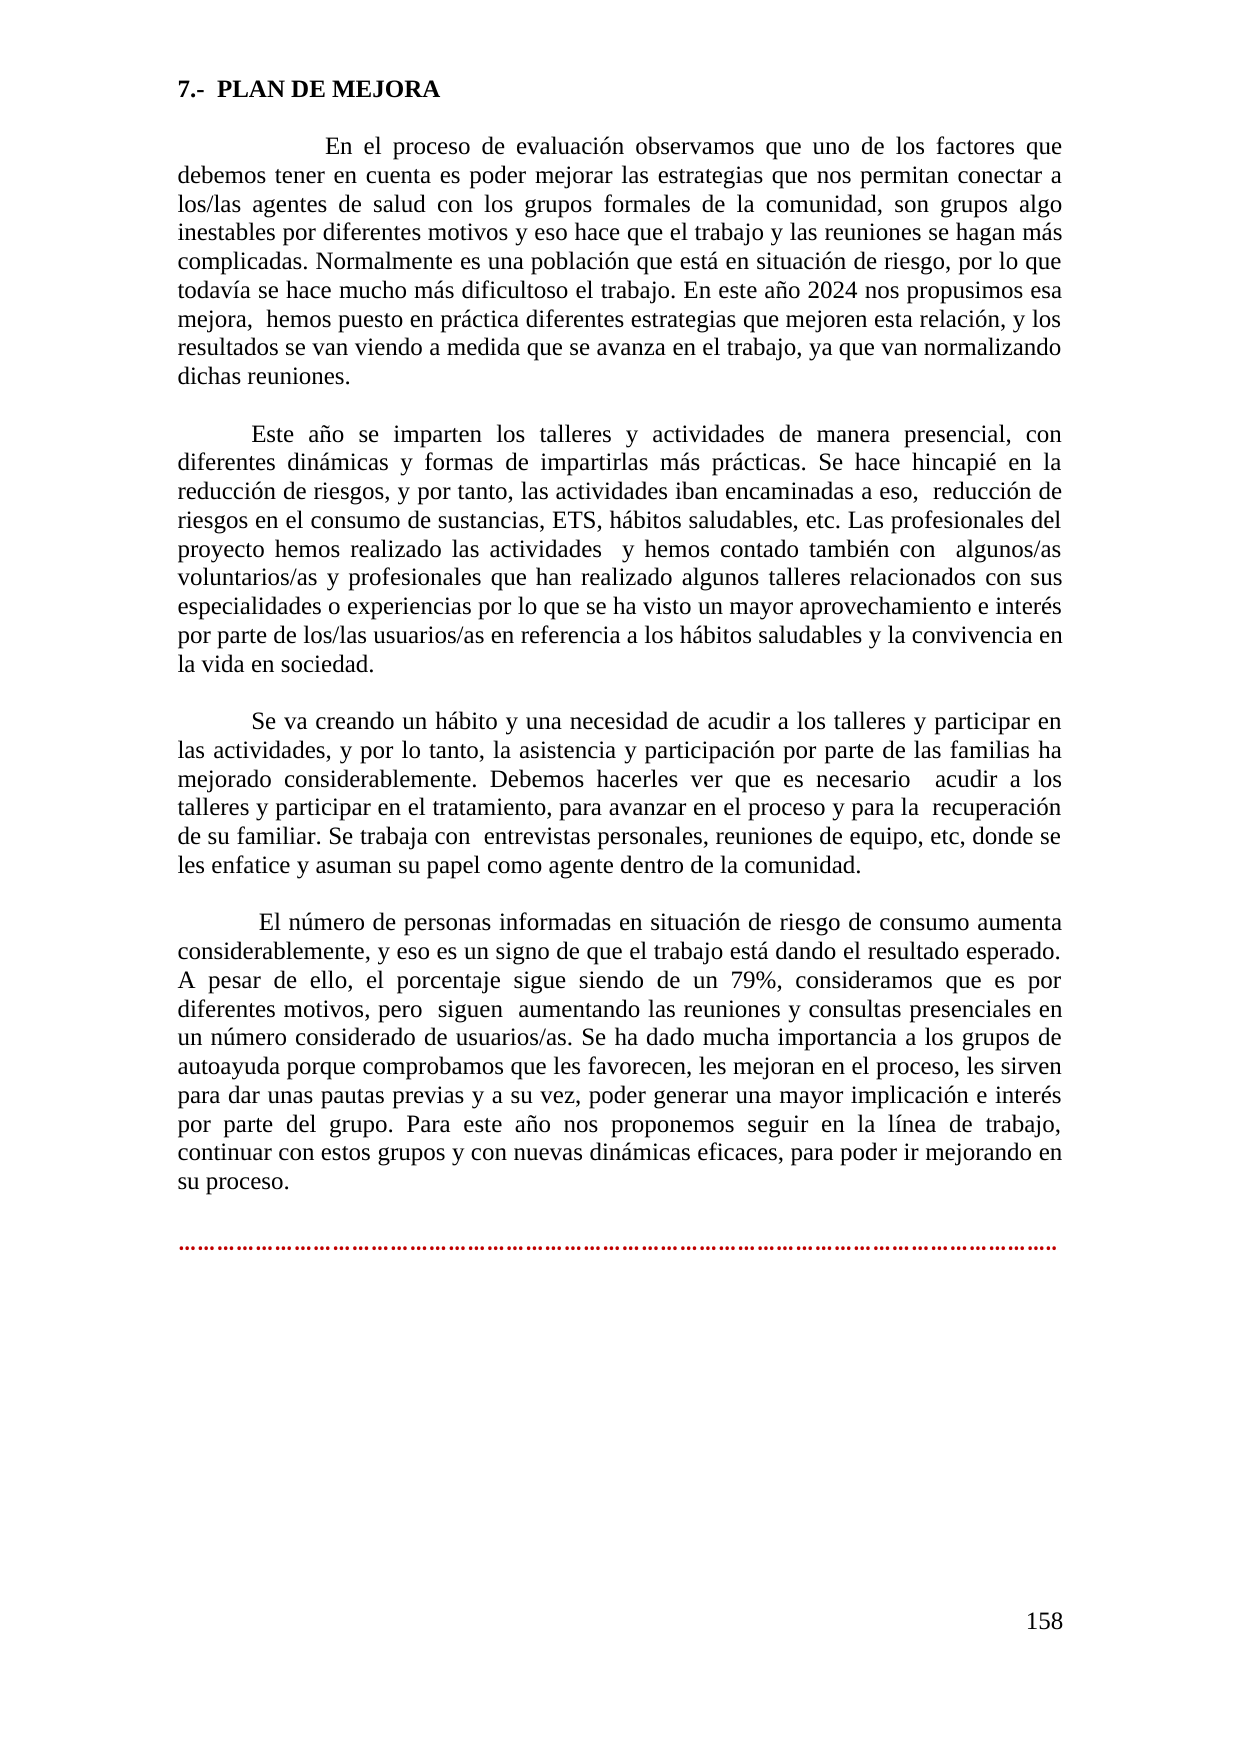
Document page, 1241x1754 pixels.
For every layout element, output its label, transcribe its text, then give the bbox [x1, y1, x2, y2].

text El número de personas informadas en situación de riesgo de consumo aumenta considerablemente, y eso es un signo de que el trabajo está dando el resultado esperado. A pesar de ello, el porcentaje sigue siendo de un 79%, consideramos que es por diferentes motivos, pero siguen aumentando las reuniones y consultas presenciales en un número considerado de usuarios/as. Se ha dado mucha importancia a los grupos de autoayuda porque comprobamos que les favorecen, les mejoran en el proceso, les sirven para dar unas pautas previas y a su vez, poder generar una mayor implicación e interés por parte del grupo. Para este año nos proponemos seguir en la línea de trabajo, continuar con estos grupos y con nuevas dinámicas eficaces, para poder ir mejorando en su proceso. [177, 907, 1063, 1195]
text Este año se imparten los talleres y actividades de manera presencial, con diferentes dinámicas y formas de impartirlas más prácticas. Se hace hincapié en la reducción de riesgos, y por tanto, las actividades iban encaminadas a eso, reducción de riesgos en el consumo de sustancias, ETS, hábitos saludables, etc. Las profesionales del proyecto hemos realizado las actividades y hemos contado también con algunos/as voluntarios/as y profesionales que han realizado algunos talleres relacionados con sus especialidades o experiencias por lo que se ha visto un mayor aprovechamiento e interés por parte de los/las usuarios/as en referencia a los hábitos saludables y la convivencia en la vida en sociedad. [177, 419, 1063, 677]
text Se va creando un hábito y una necesidad de acudir a los talleres y participar en las actividades, y por lo tanto, la asistencia y participación por parte de las familias ha mejorado considerablemente. Debemos hacerles ver que es necesario acudir a los talleres y participar en el tratamiento, para avanzar en el proceso y para la recuperación de su familiar. Se trabaja con entrevistas personales, reuniones de equipo, etc, donde se les enfatice y asuman su papel como agente dentro de la comunidad. [177, 706, 1063, 879]
text ……………………………………………………………………………………………………………………….. [177, 1228, 1063, 1257]
text 7.- PLAN DE MEJORA [177, 74, 1063, 102]
text En el proceso de evaluación observamos que uno de los factores que debemos tener en cuenta es poder mejorar las estrategias que nos permitan conectar a los/las agentes de salud con los grupos formales de la comunidad, son grupos algo inestables por diferentes motivos y eso hace que el trabajo y las reuniones se hagan más complicadas. Normalmente es una población que está en situación de riesgo, por lo que todavía se hace mucho más dificultoso el trabajo. En este año 2024 nos propusimos esa mejora, hemos puesto en práctica diferentes estrategias que mejoren esta relación, y los resultados se van viendo a medida que se avanza en el trabajo, ya que van normalizando dichas reuniones. [177, 131, 1063, 390]
